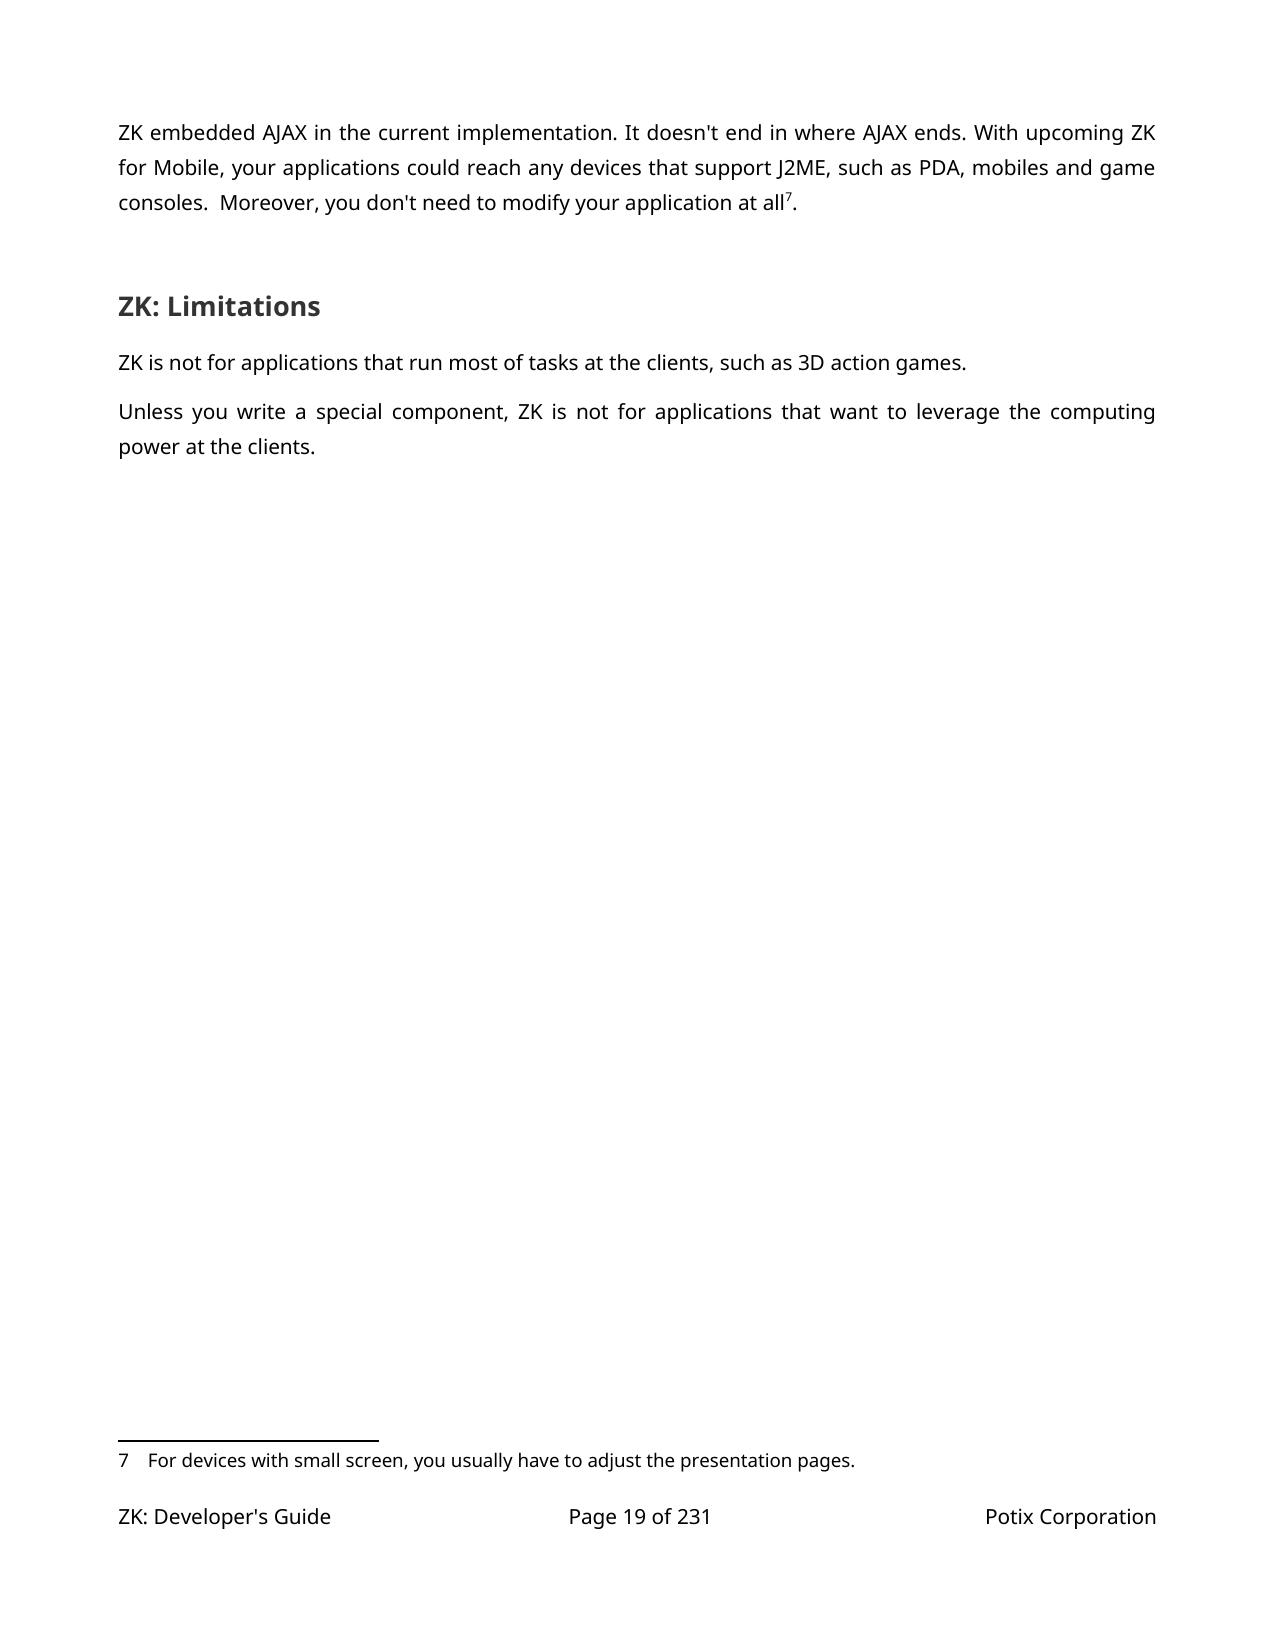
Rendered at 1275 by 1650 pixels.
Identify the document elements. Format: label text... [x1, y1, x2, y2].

text ZK embedded AJAX in the current implementation. It doesn't end in where AJAX ends. With upcoming ZK for Mobile, your applications could reach any devices that support J2ME, such as PDA, mobiles and game consoles. Moreover, you don't need to modify your application at all. [118, 118, 1157, 217]
text Unless you write a special component, ZK is not for applications that want to leverage the computing power at the clients. [118, 397, 1157, 460]
subtitle ZK: Limitations [118, 288, 1157, 324]
text For devices with small screen, you usually have to adjust the presentation pages. [118, 1447, 1157, 1473]
text ZK is not for applications that run most of tasks at the clients, such as 3D action games. [118, 348, 1157, 376]
